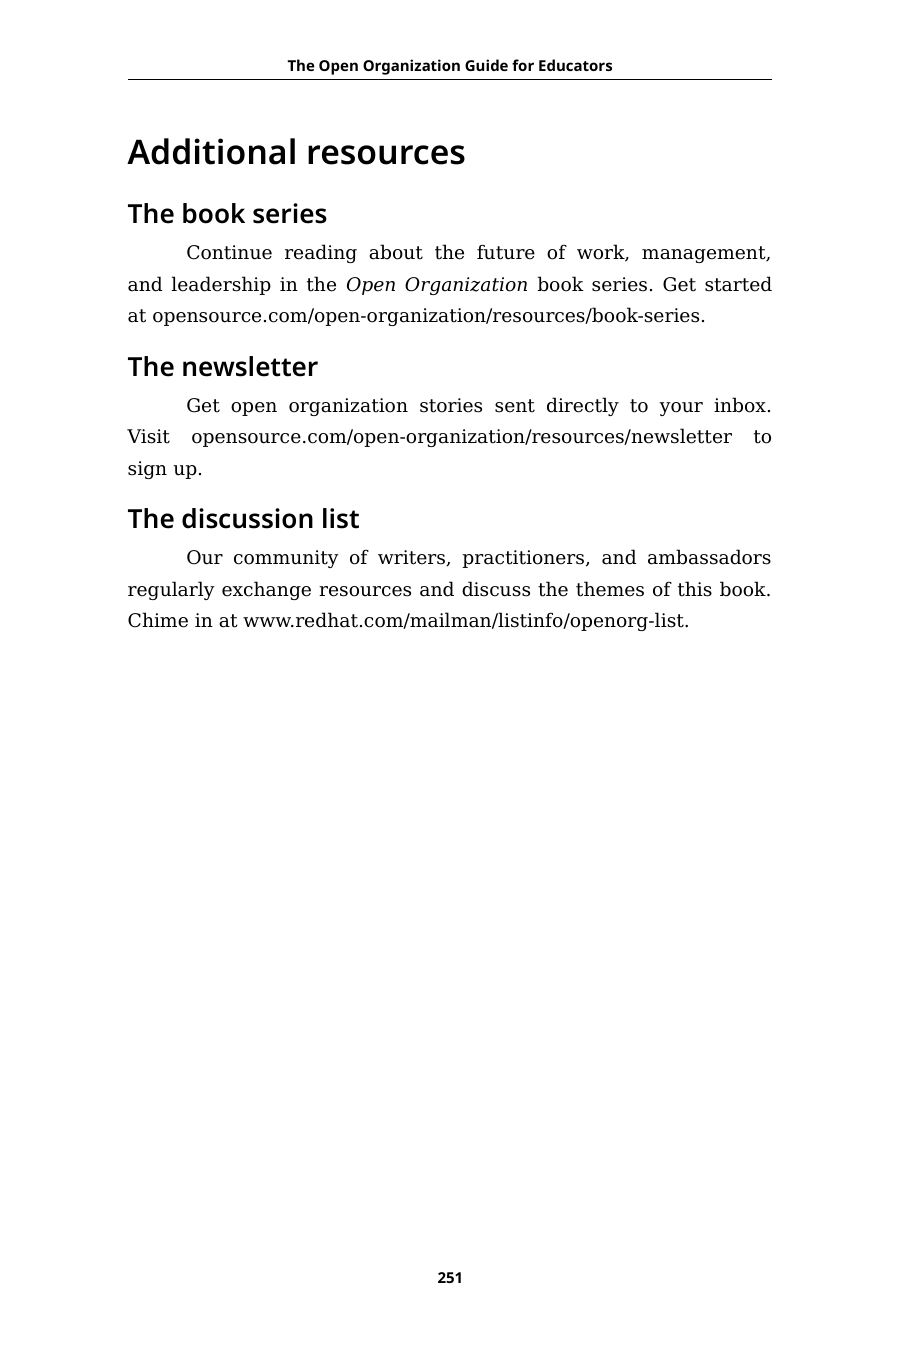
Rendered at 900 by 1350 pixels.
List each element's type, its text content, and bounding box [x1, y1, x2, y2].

subtitle The newsletter [127, 352, 772, 382]
subtitle Additional resources [127, 133, 772, 172]
text Continue reading about the future of work, management, and leadership in the Open Organization book series. Get started at opensource.com/open-organization/resources/book-series. [127, 242, 772, 327]
subtitle The discussion list [127, 504, 772, 534]
text Our community of writers, practitioners, and ambassadors regularly exchange resources and discuss the themes of this book. Chime in at www.redhat.com/mailman/listinfo/openorg-list. [127, 547, 772, 632]
text Get open organization stories sent directly to your inbox. Visit opensource.com/open-organization/resources/newsletter to sign up. [127, 394, 772, 480]
subtitle The book series [127, 199, 772, 230]
